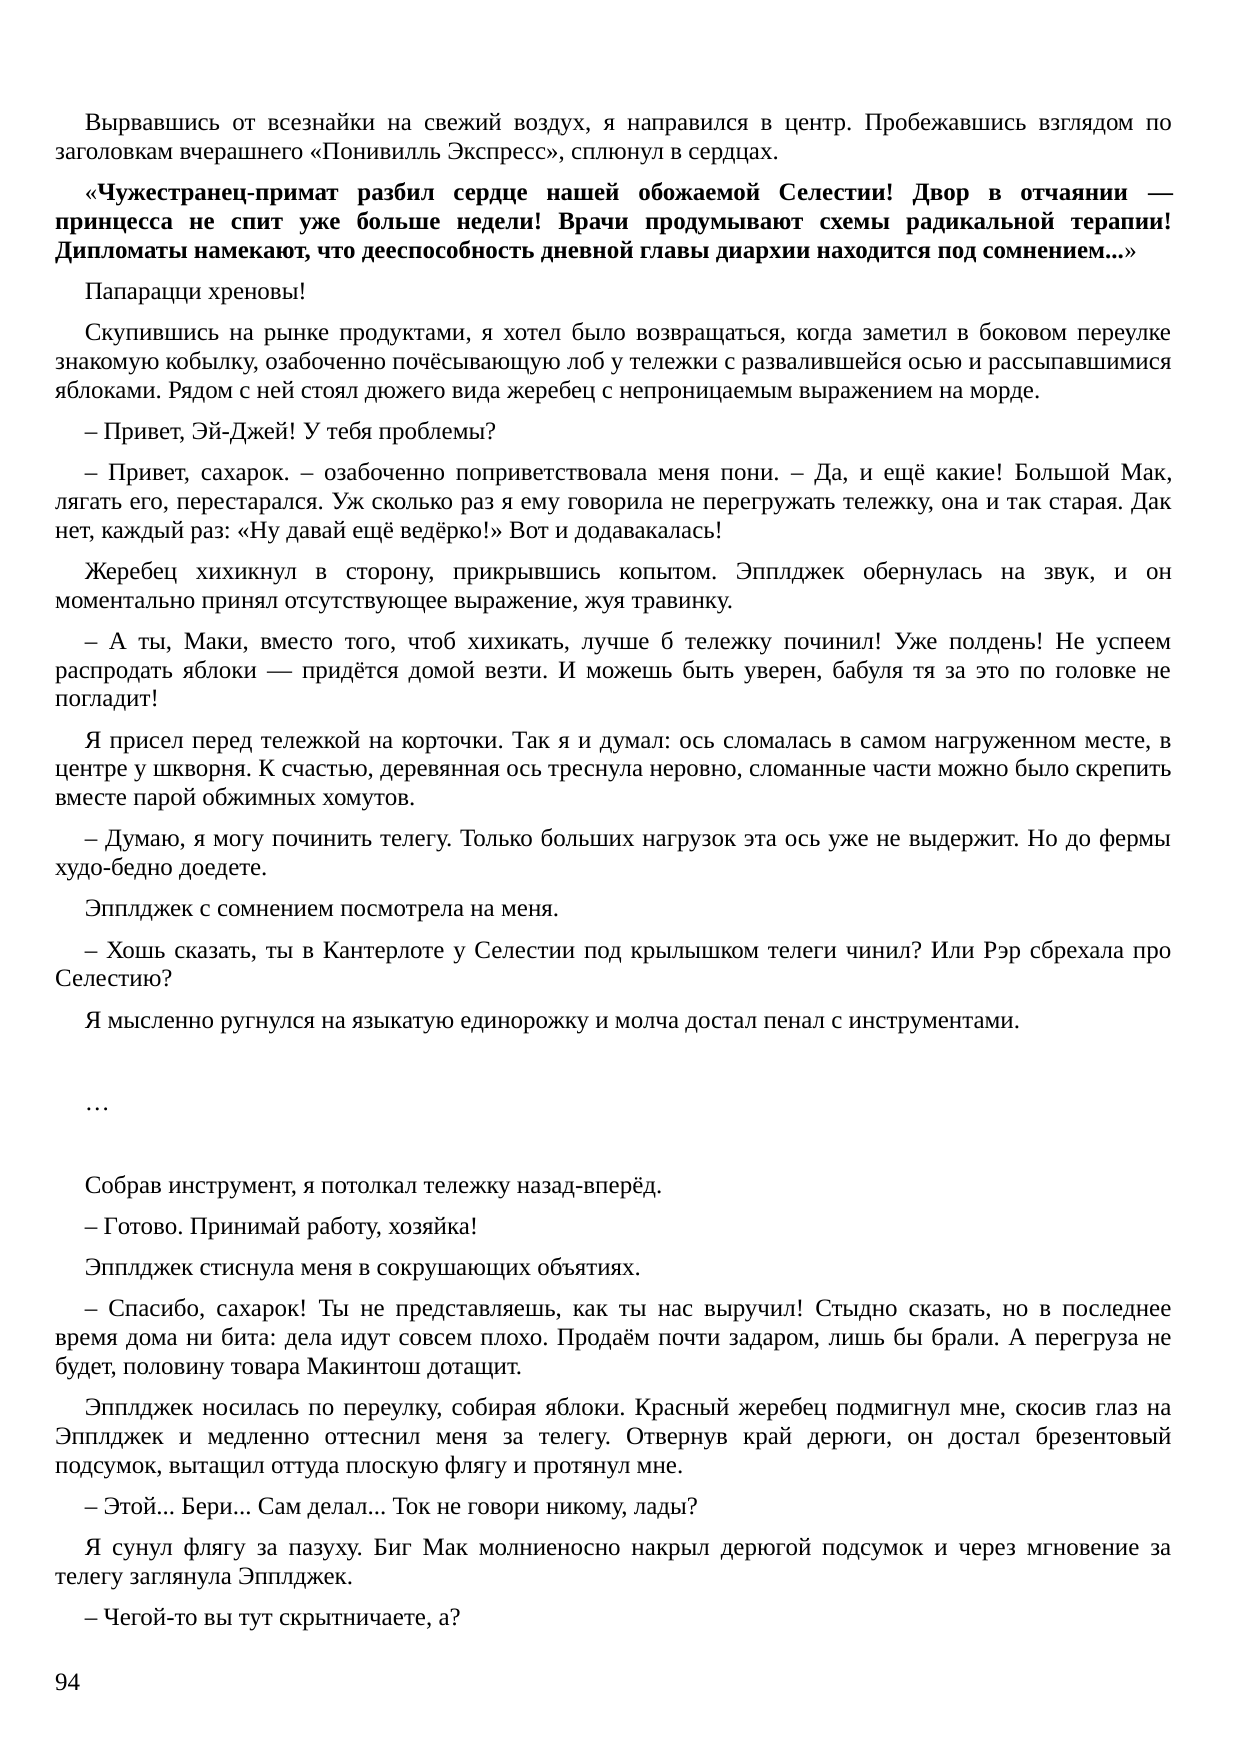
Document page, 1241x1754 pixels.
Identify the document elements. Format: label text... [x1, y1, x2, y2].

text … [55, 1087, 1173, 1116]
text – Привет, сахарок. – озабоченно поприветствовала меня пони. – Да, и ещё какие! Большой Мак, лягать его, перестарался. Уж сколько раз я ему говорила не перегружать тележку, она и так старая. Дак нет, каждый раз: «Ну давай ещё ведёрко!» Вот и додавакалась! [55, 457, 1173, 543]
text Эпплджек с сомнением посмотрела на меня. [55, 893, 1173, 922]
text Скупившись на рынке продуктами, я хотел было возвращаться, когда заметил в боковом переулке знакомую кобылку, озабоченно почёсывающую лоб у тележки с развалившейся осью и рассыпавшимися яблоками. Рядом с ней стоял дюжего вида жеребец с непроницаемым выражением на морде. [55, 317, 1173, 403]
text – Хошь сказать, ты в Кантерлоте у Селестии под крылышком телеги чинил? Или Рэр сбрехала про Селестию? [55, 935, 1173, 992]
text – Привет, Эй-Джей! У тебя проблемы? [55, 416, 1173, 445]
text Эпплджек стиснула меня в сокрушающих объятиях. [55, 1252, 1173, 1281]
text Эпплджек носилась по переулку, собирая яблоки. Красный жеребец подмигнул мне, скосив глаз на Эпплджек и медленно оттеснил меня за телегу. Отвернув край дерюги, он достал брезентовый подсумок, вытащил оттуда плоскую флягу и протянул мне. [55, 1392, 1173, 1478]
text «Чужестранец-примат разбил сердце нашей обожаемой Селестии! Двор в отчаянии — принцесса не спит уже больше недели! Врачи продумывают схемы радикальной терапии! Дипломаты намекают, что дееспособность дневной главы диархии находится под сомнением...» [55, 177, 1173, 263]
text Вырвавшись от всезнайки на свежий воздух, я направился в центр. Пробежавшись взглядом по заголовкам вчерашнего «Понивилль Экспресс», сплюнул в сердцах. [55, 107, 1173, 165]
text Я сунул флягу за пазуху. Биг Мак молниеносно накрыл дерюгой подсумок и через мгновение за телегу заглянула Эпплджек. [55, 1532, 1173, 1590]
text Собрав инструмент, я потолкал тележку назад-вперёд. [55, 1170, 1173, 1198]
text Папарацци хреновы! [55, 276, 1173, 305]
text – Чегой-то вы тут скрытничаете, а? [55, 1602, 1173, 1631]
text – Готово. Принимай работу, хозяйка! [55, 1211, 1173, 1240]
text Я присел перед тележкой на корточки. Так я и думал: ось сломалась в самом нагруженном месте, в центре у шкворня. К счастью, деревянная ось треснула неровно, сломанные части можно было скрепить вместе парой обжимных хомутов. [55, 725, 1173, 811]
text – А ты, Маки, вместо того, чтоб хихикать, лучше б тележку починил! Уже полдень! Не успеем распродать яблоки — придётся домой везти. И можешь быть уверен, бабуля тя за это по головке не погладит! [55, 626, 1173, 712]
text – Этой... Бери... Сам делал... Ток не говори никому, лады? [55, 1491, 1173, 1520]
text – Спасибо, сахарок! Ты не представляешь, как ты нас выручил! Стыдно сказать, но в последнее время дома ни бита: дела идут совсем плохо. Продаём почти задаром, лишь бы брали. А перегруза не будет, половину товара Макинтош дотащит. [55, 1293, 1173, 1380]
text Жеребец хихикнул в сторону, прикрывшись копытом. Эпплджек обернулась на звук, и он моментально принял отсутствующее выражение, жуя травинку. [55, 556, 1173, 613]
text Я мысленно ругнулся на языкатую единорожку и молча достал пенал с инструментами. [55, 1005, 1173, 1033]
text – Думаю, я могу починить телегу. Только больших нагрузок эта ось уже не выдержит. Но до фермы худо-бедно доедете. [55, 823, 1173, 881]
